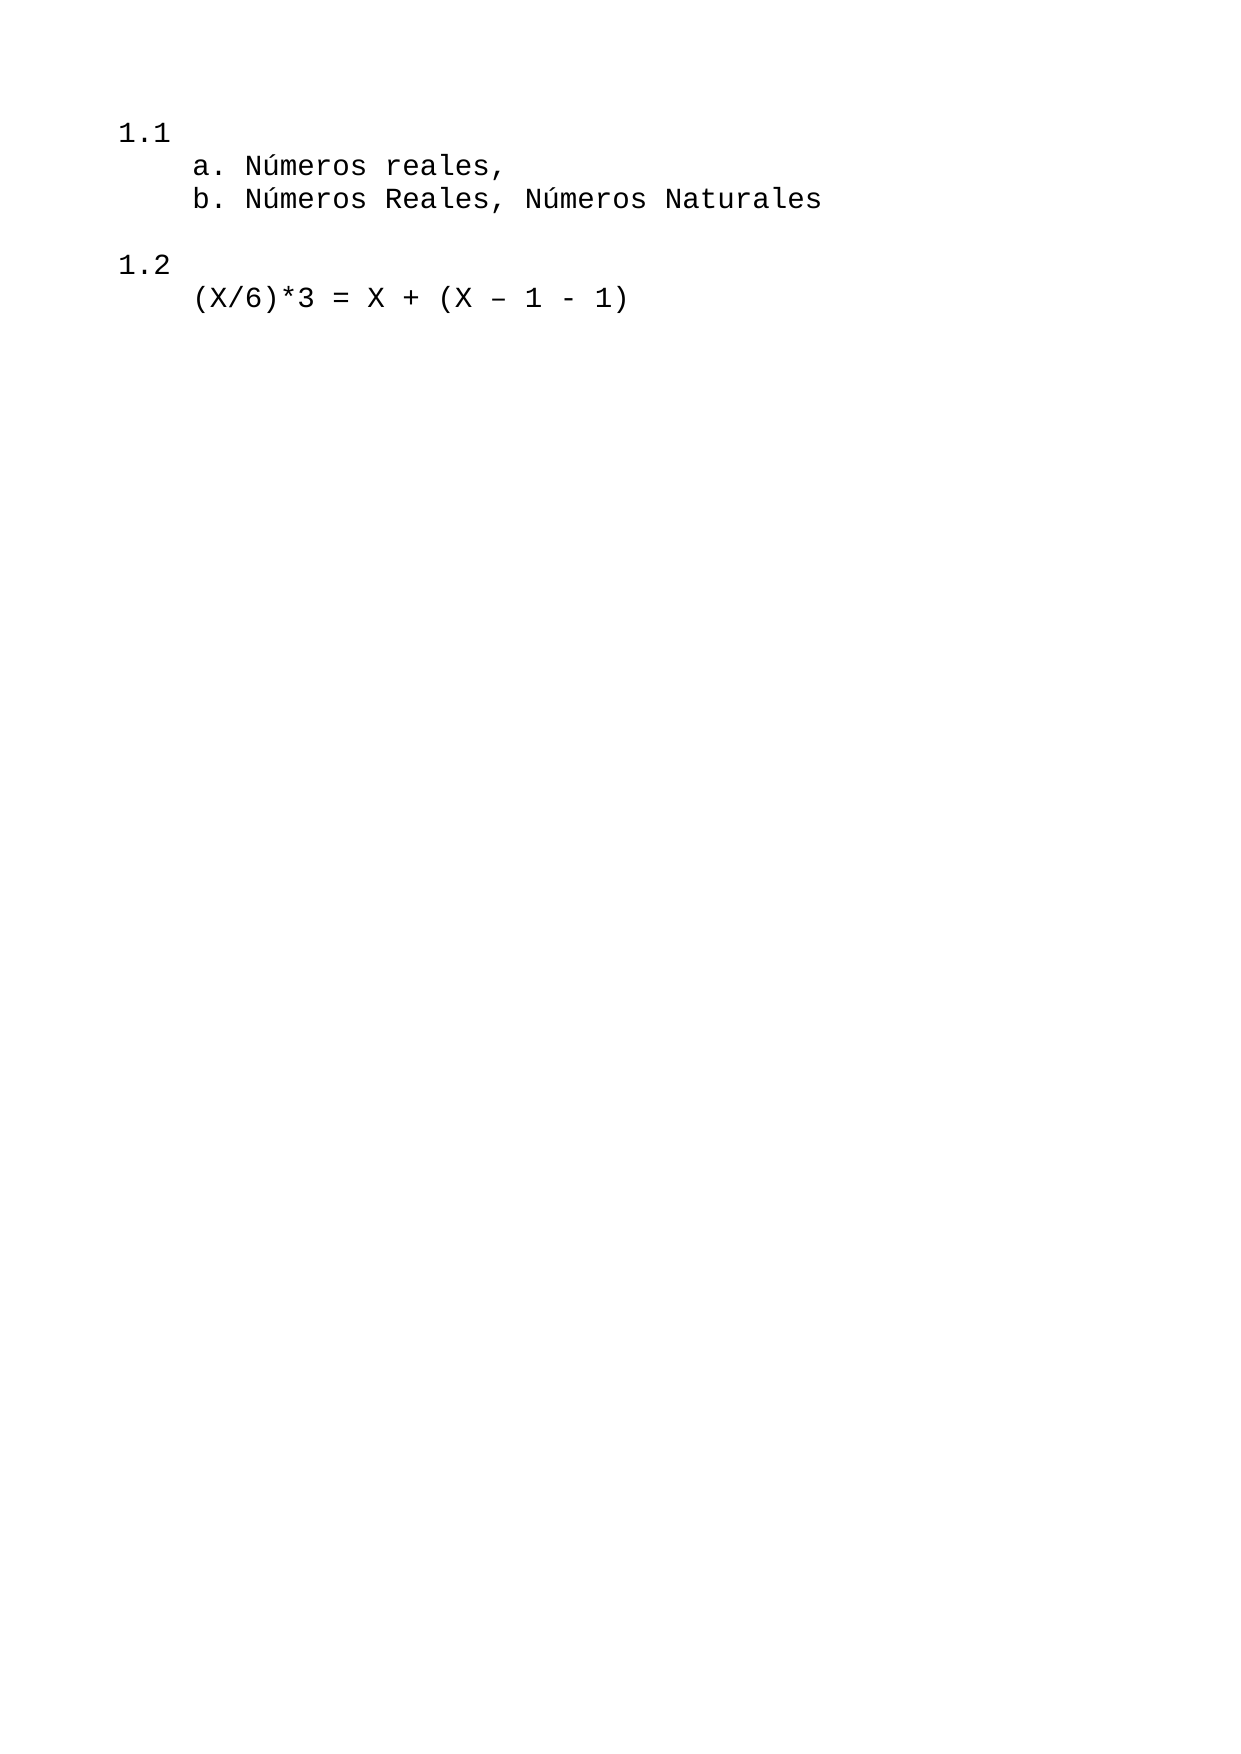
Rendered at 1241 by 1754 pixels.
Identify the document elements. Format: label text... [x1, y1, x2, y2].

text 1.1 [118, 118, 1122, 151]
text (X/6)*3 = X + (X – 1 - 1) [118, 283, 1122, 316]
text a. Números reales, [118, 151, 1122, 184]
text b. Números Reales, Números Naturales [118, 184, 1122, 217]
text 1.2 [118, 250, 1122, 283]
